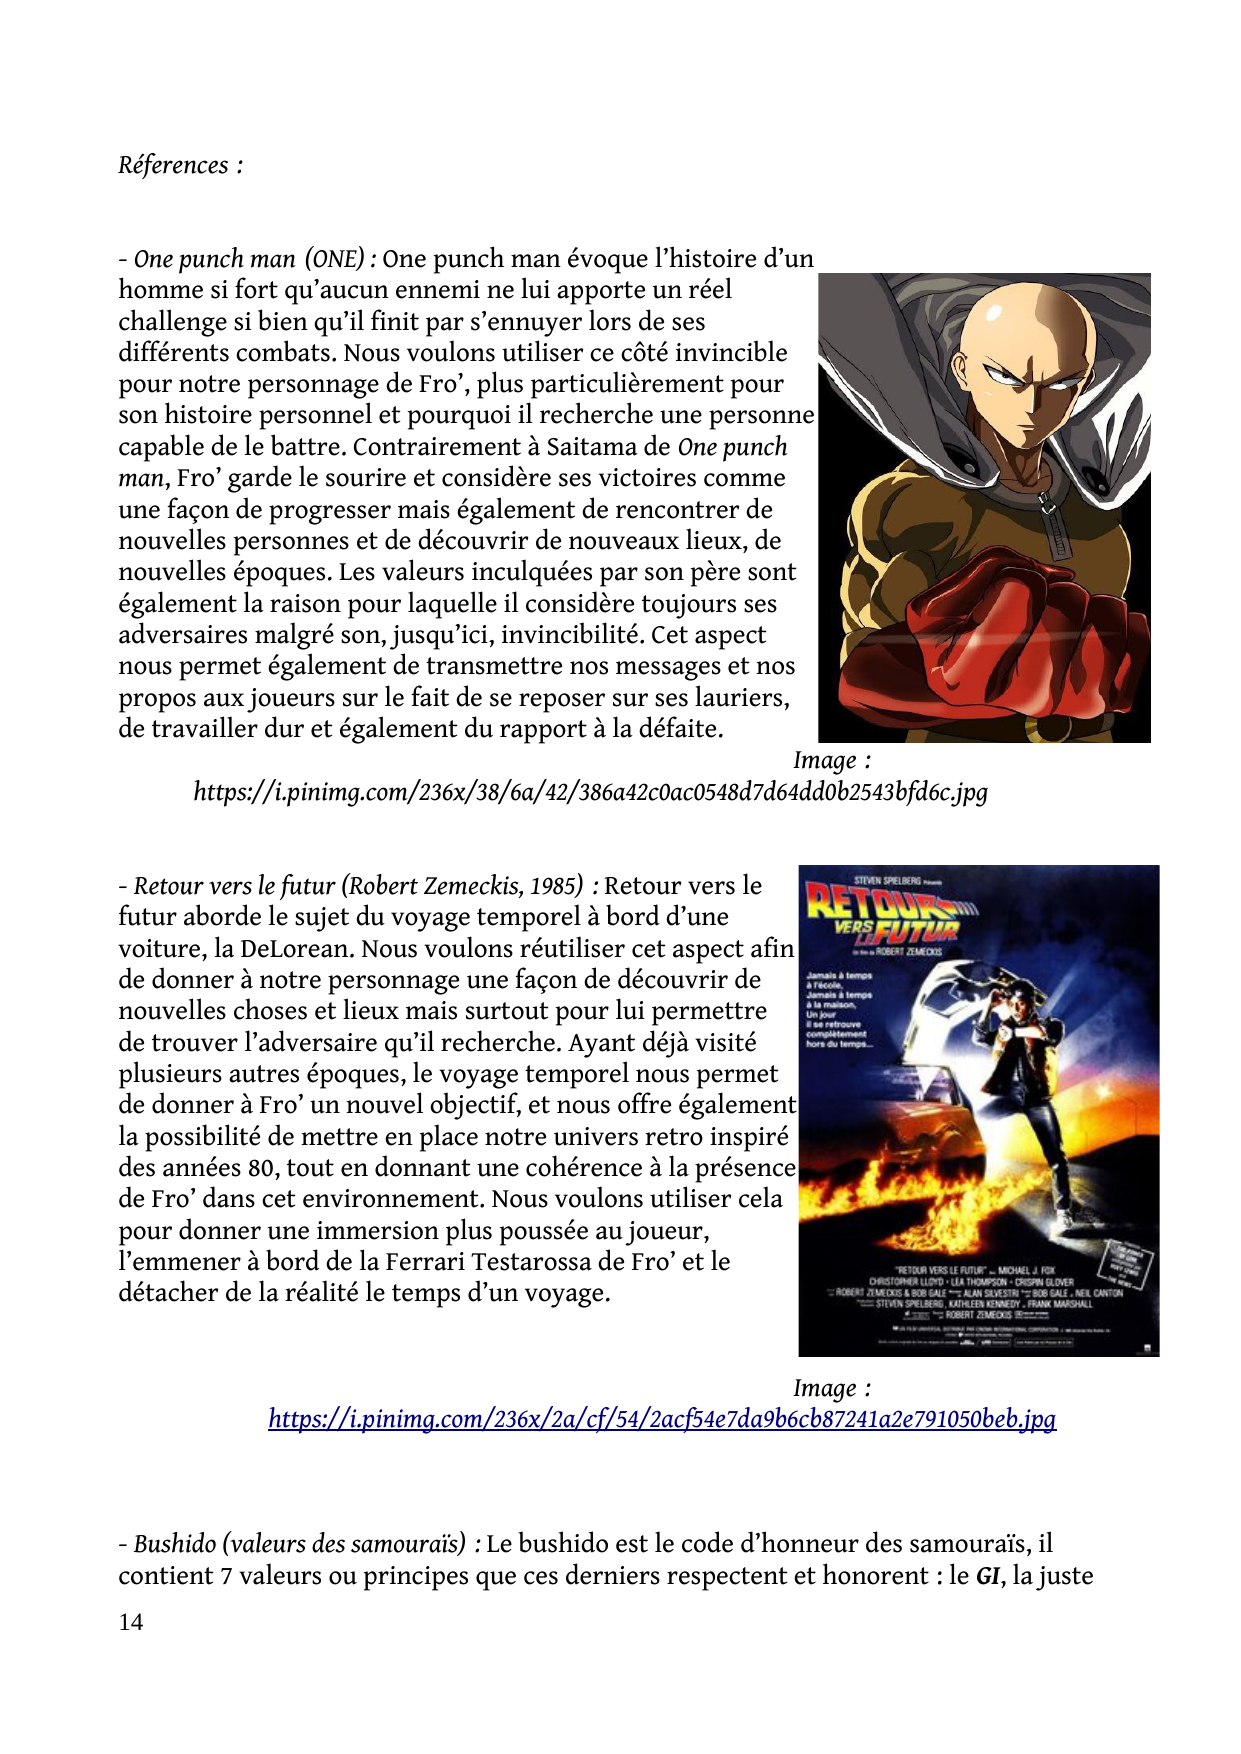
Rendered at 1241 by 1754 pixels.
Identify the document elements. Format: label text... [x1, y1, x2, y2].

text Image : [118, 1372, 1122, 1404]
text - Bushido (valeurs des samouraïs) : Le bushido est le code d’honneur des samouraïs, il contient 7 valeurs ou principes que ces derniers respectent et honorent : le GI, la juste [118, 1529, 1122, 1592]
text - One punch man (ONE) : One punch man évoque l’histoire d’un homme si fort qu’aucun ennemi ne lui apporte un réel challenge si bien qu’il finit par s’ennuyer lors de ses différents combats. Nous voulons utiliser ce côté invincible pour notre personnage de Fro’, plus particulièrement pour son histoire personnel et pourquoi il recherche une personne capable de le battre. Contrairement à Saitama de One punch man, Fro’ garde le sourire et considère ses victoires comme une façon de progresser mais également de rencontrer de nouvelles personnes et de découvrir de nouveaux lieux, de nouvelles époques. Les valeurs inculquées par son père sont également la raison pour laquelle il considère toujours ses adversaires malgré son, jusqu’ici, invincibilité. Cet aspect nous permet également de transmettre nos messages et nos propos aux joueurs sur le fait de se reposer sur ses lauriers, de travailler dur et également du rapport à la défaite. [118, 243, 1122, 745]
text https://i.pinimg.com/236x/2a/cf/54/2acf54e7da9b6cb87241a2e791050beb.jpg [118, 1404, 1122, 1435]
text Réferences : [118, 149, 1122, 181]
picture [798, 865, 1160, 1357]
text - Retour vers le futur (Robert Zemeckis, 1985) : Retour vers le futur aborde le sujet du voyage temporel à bord d’une voiture, la DeLorean. Nous voulons réutiliser cet aspect afin de donner à notre personnage une façon de découvrir de nouvelles choses et lieux mais surtout pour lui permettre de trouver l’adversaire qu’il recherche. Ayant déjà visité plusieurs autres époques, le voyage temporel nous permet de donner à Fro’ un nouvel objectif, et nous offre également la possibilité de mettre en place notre univers retro inspiré des années 80, tout en donnant une cohérence à la présence de Fro’ dans cet environnement. Nous voulons utiliser cela pour donner une immersion plus poussée au joueur, l’emmener à bord de la Ferrari Testarossa de Fro’ et le détacher de la réalité le temps d’un voyage. [118, 871, 798, 1309]
text Image : https://i.pinimg.com/236x/38/6a/42/386a42c0ac0548d7d64dd0b2543bfd6c.jpg [118, 745, 1122, 808]
picture [818, 273, 1151, 743]
